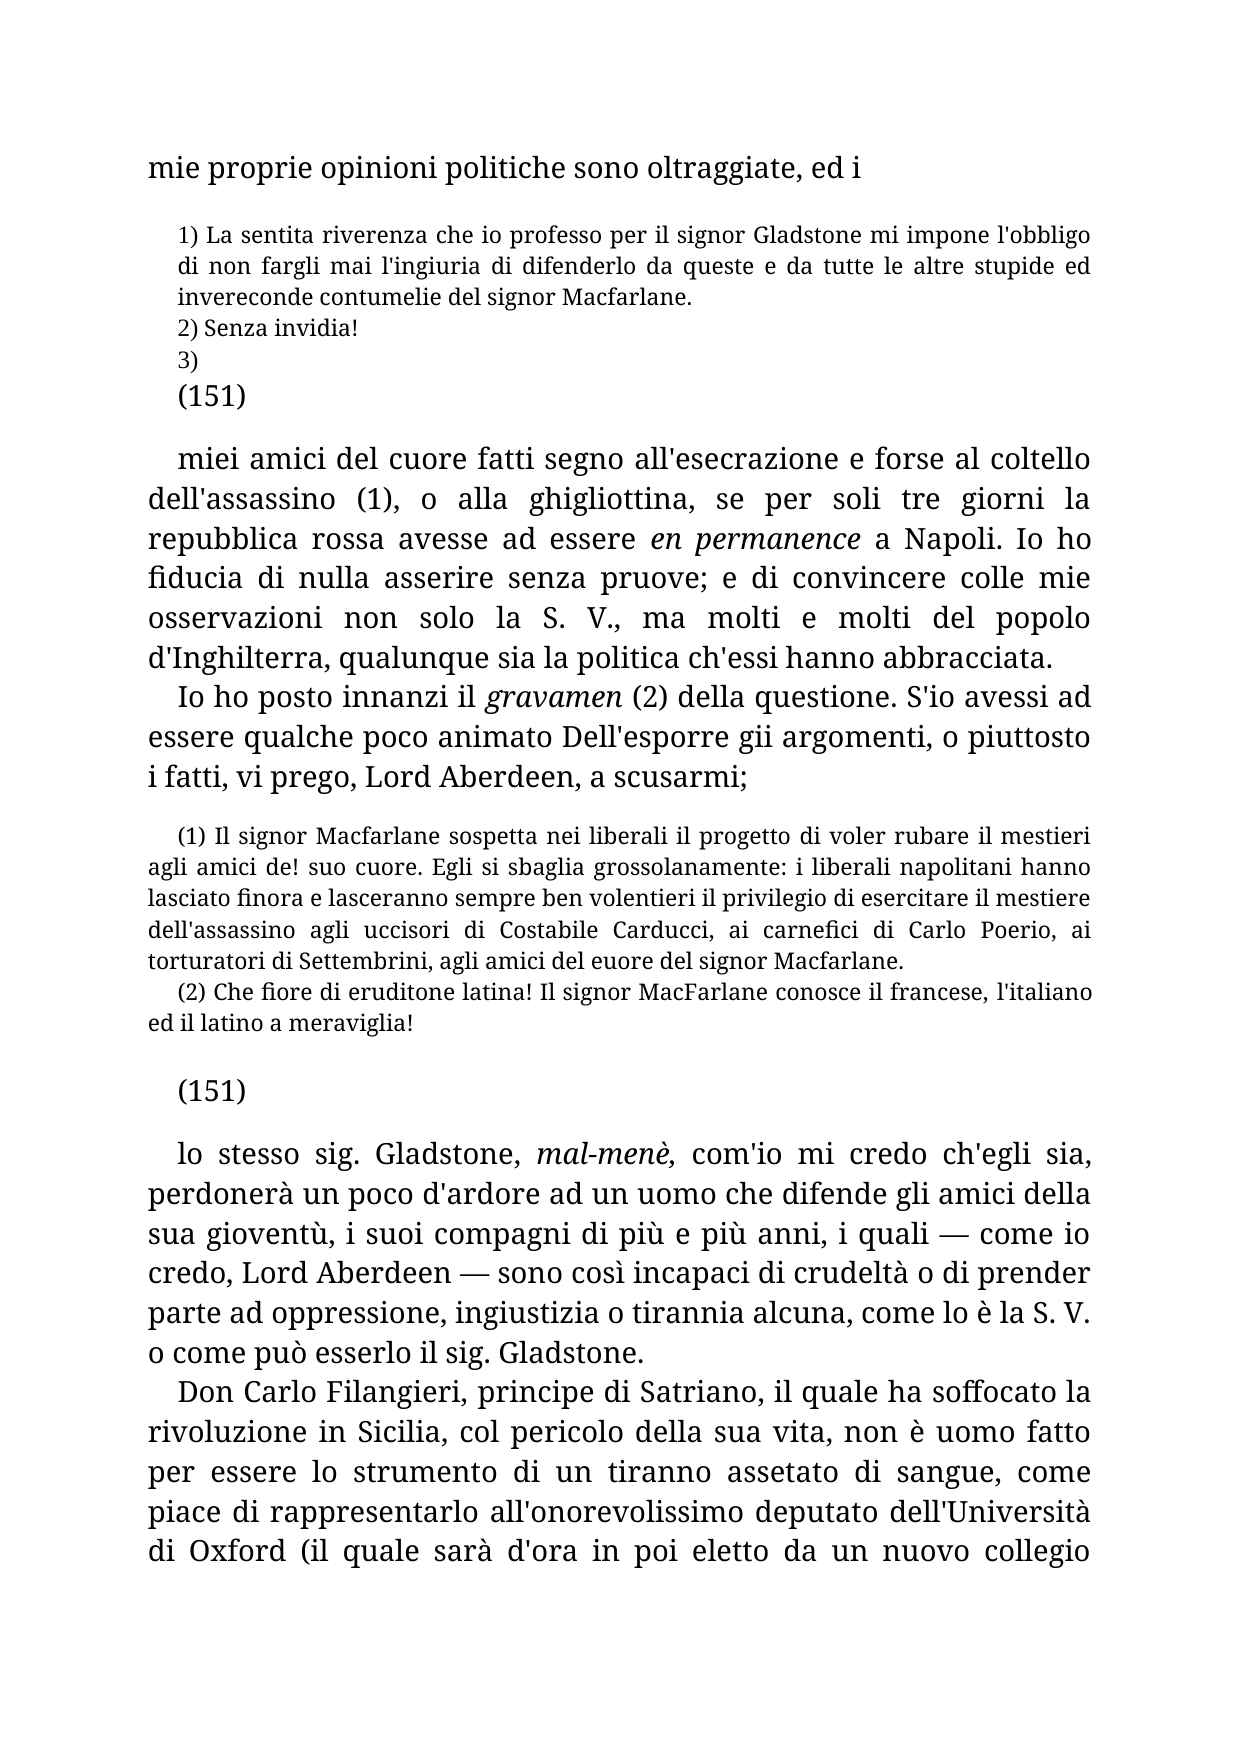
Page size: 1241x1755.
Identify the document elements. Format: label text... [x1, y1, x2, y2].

text Don Carlo Filangieri, principe di Satriano, il quale ha soffocato la rivoluzione in Sicilia, col pericolo della sua vita, non è uomo fatto per essere lo strumento di un tiranno assetato di sangue, come piace di rappresentarlo all'onorevolissimo deputato dell'Università di Oxford (il quale sarà d'ora in poi eletto da un nuovo collegio [148, 1372, 1093, 1570]
list Senza invidia! [177, 312, 1093, 344]
list La sentita riverenza che io professo per il signor Gladstone mi impone l'obbligo di non fargli mai l'ingiuria di difenderlo da queste e da tutte le altre stupide ed invereconde contumelie del signor Macfarlane. [177, 219, 1093, 312]
text lo stesso sig. Gladstone, mal-menè, com'io mi credo ch'egli sia, perdonerà un poco d'ardore ad un uomo che difende gli amici della sua gioventù, i suoi compagni di più e più anni, i quali — come io credo, Lord Aberdeen — sono così incapaci di crudeltà o di prender parte ad oppressione, ingiustizia o tirannia alcuna, come lo è la S. V. o come può esserlo il sig. Gladstone. [148, 1134, 1093, 1372]
text Io ho posto innanzi il gravamen (2) della questione. S'io avessi ad essere qualche poco animato Dell'esporre gii argomenti, o piuttosto i fatti, vi prego, Lord Aberdeen, a scusarmi; [148, 677, 1093, 796]
text (1) Il signor Macfarlane sospetta nei liberali il progetto di voler rubare il mestieri agli amici de! suo cuore. Egli si sbaglia grossolanamente: i liberali napolitani hanno lasciato finora e lasceranno sempre ben volentieri il privilegio di esercitare il mestiere dell'assassino agli uccisori di Costabile Carducci, ai carnefici di Carlo Poerio, ai torturatori di Settembrini, agli amici del euore del signor Macfarlane. [148, 820, 1093, 976]
text (151) [148, 1070, 1093, 1109]
text (2) Che fiore di eruditone latina! Il signor MacFarlane conosce il francese, l'italiano ed il latino a meraviglia! [148, 976, 1093, 1039]
text miei amici del cuore fatti segno all'esecrazione e forse al coltello dell'assassino (1), o alla ghigliottina, se per soli tre giorni la repubblica rossa avesse ad essere en permanence a Napoli. Io ho fiducia di nulla asserire senza pruove; e di convincere colle mie osservazioni non solo la S. V., ma molti e molti del popolo d'Inghilterra, qualunque sia la politica ch'essi hanno abbracciata. [148, 439, 1093, 677]
text (151) [148, 375, 1093, 414]
text mie proprie opinioni politiche sono oltraggiate, ed i [148, 148, 1093, 187]
